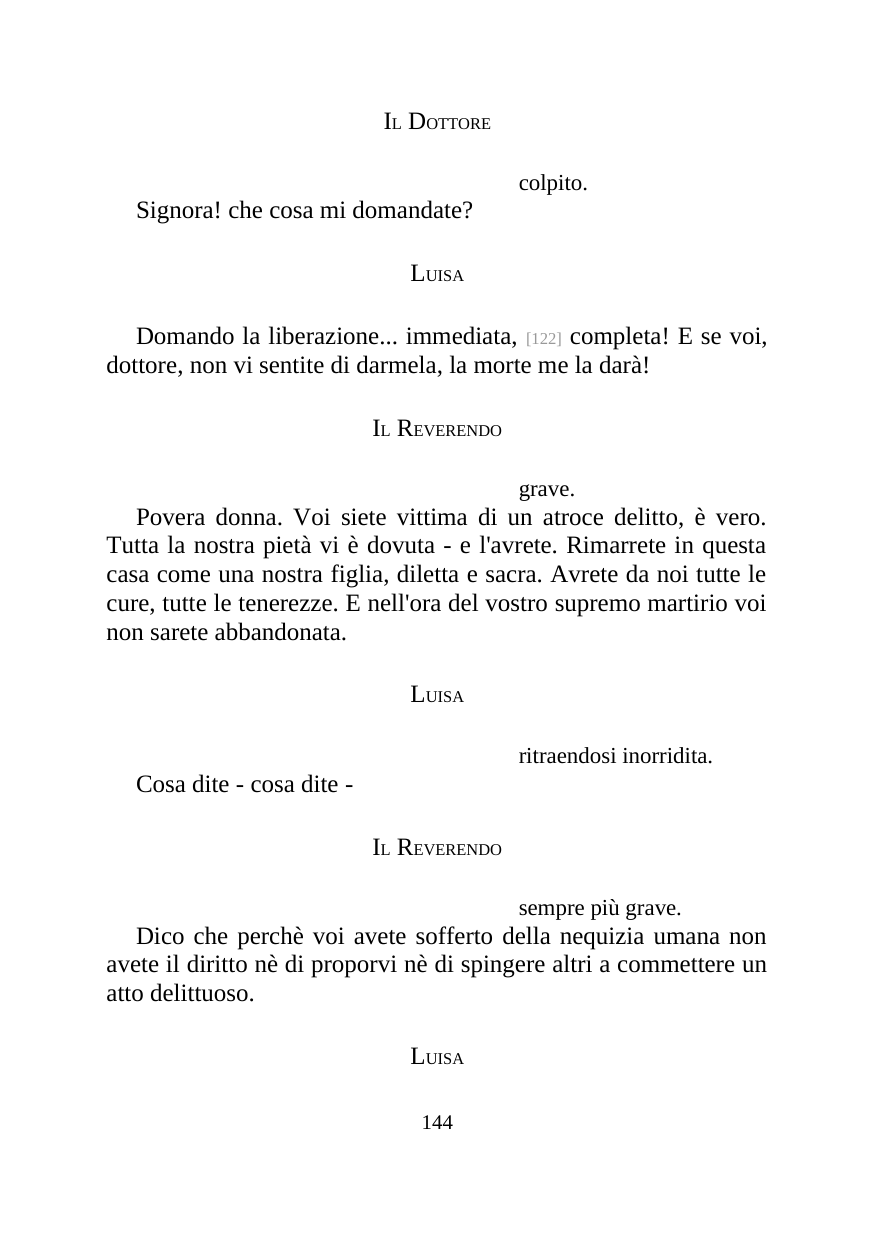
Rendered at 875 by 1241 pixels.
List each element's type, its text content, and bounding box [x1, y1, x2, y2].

text Domando la liberazione... immediata, [122] completa! E se voi, dottore, non vi sentite di darmela, la morte me la darà! [106, 321, 768, 378]
text colpito. [518, 169, 768, 195]
text Luisa [106, 679, 768, 708]
text Luisa [106, 1041, 768, 1070]
text Povera donna. Voi siete vittima di un atroce delitto, è vero. Tutta la nostra pietà vi è dovuta - e l'avrete. Rimarrete in questa casa come una nostra figlia, diletta e sacra. Avrete da noi tutte le cure, tutte le tenerezze. E nell'ora del vostro supremo martirio voi non sarete abbandonata. [106, 502, 768, 646]
text Luisa [106, 258, 768, 287]
text Dico che perchè voi avete sofferto della nequizia umana non avete il diritto nè di proporvi nè di spingere altri a commettere un atto delittuoso. [106, 921, 768, 1007]
text ritraendosi inorridita. [518, 742, 768, 769]
text Il Dottore [106, 106, 768, 135]
text Cosa dite - cosa dite - [106, 769, 768, 797]
text sempre più grave. [518, 894, 768, 921]
text grave. [518, 475, 768, 502]
text Signora! che cosa mi domandate? [106, 195, 768, 224]
text Il Reverendo [106, 413, 768, 441]
text Il Reverendo [106, 832, 768, 860]
